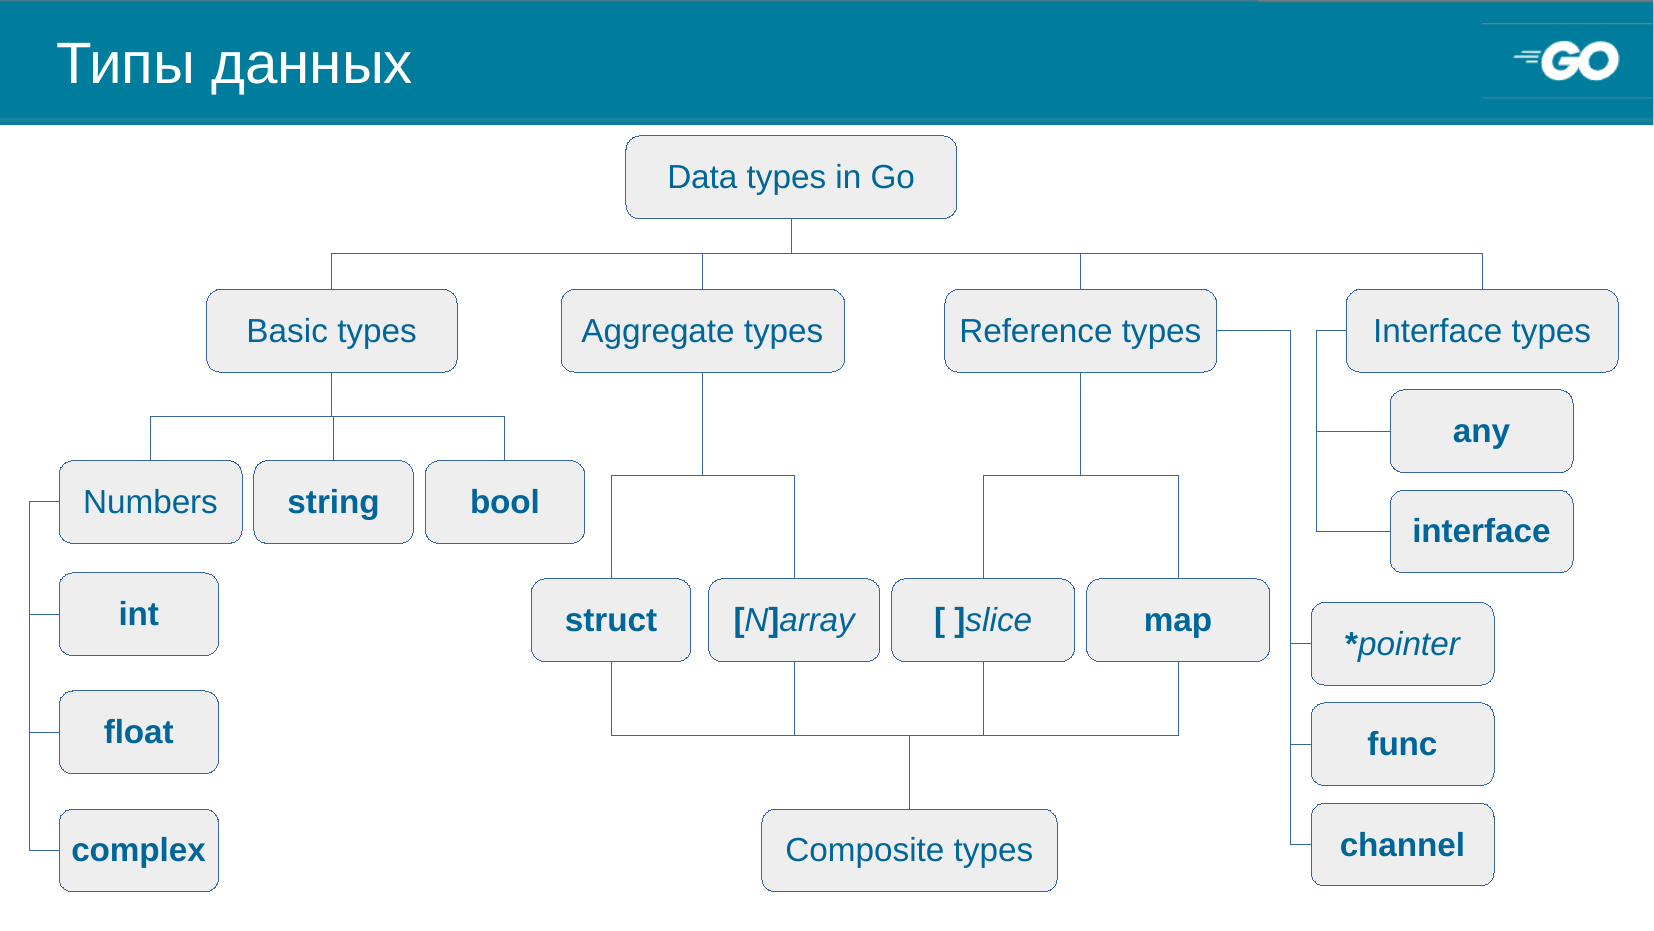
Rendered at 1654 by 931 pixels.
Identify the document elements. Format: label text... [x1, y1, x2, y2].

text_box Composite types [761, 809, 1058, 892]
text_box func [1311, 702, 1495, 786]
text_box map [1086, 578, 1270, 662]
text_box complex [59, 809, 219, 892]
text_box string [253, 460, 414, 544]
text_box float [59, 690, 219, 774]
text_box any [1390, 389, 1574, 473]
text_box Reference types [944, 289, 1217, 373]
text_box [N]array [708, 578, 880, 662]
text_box Data types in Go [625, 135, 957, 219]
text_box *pointer [1311, 602, 1495, 686]
text_box bool [425, 460, 585, 544]
text_box interface [1390, 490, 1574, 573]
text_box Numbers [59, 460, 243, 544]
text_box struct [531, 578, 691, 662]
text_box Aggregate types [561, 289, 845, 373]
text_box Типы данных [41, 23, 1495, 104]
text_box [ ]slice [891, 578, 1075, 662]
text_box Interface types [1346, 289, 1619, 373]
text_box channel [1311, 803, 1495, 886]
text_box int [59, 572, 219, 656]
text_box Basic types [206, 289, 458, 373]
picture [1542, 41, 1619, 81]
